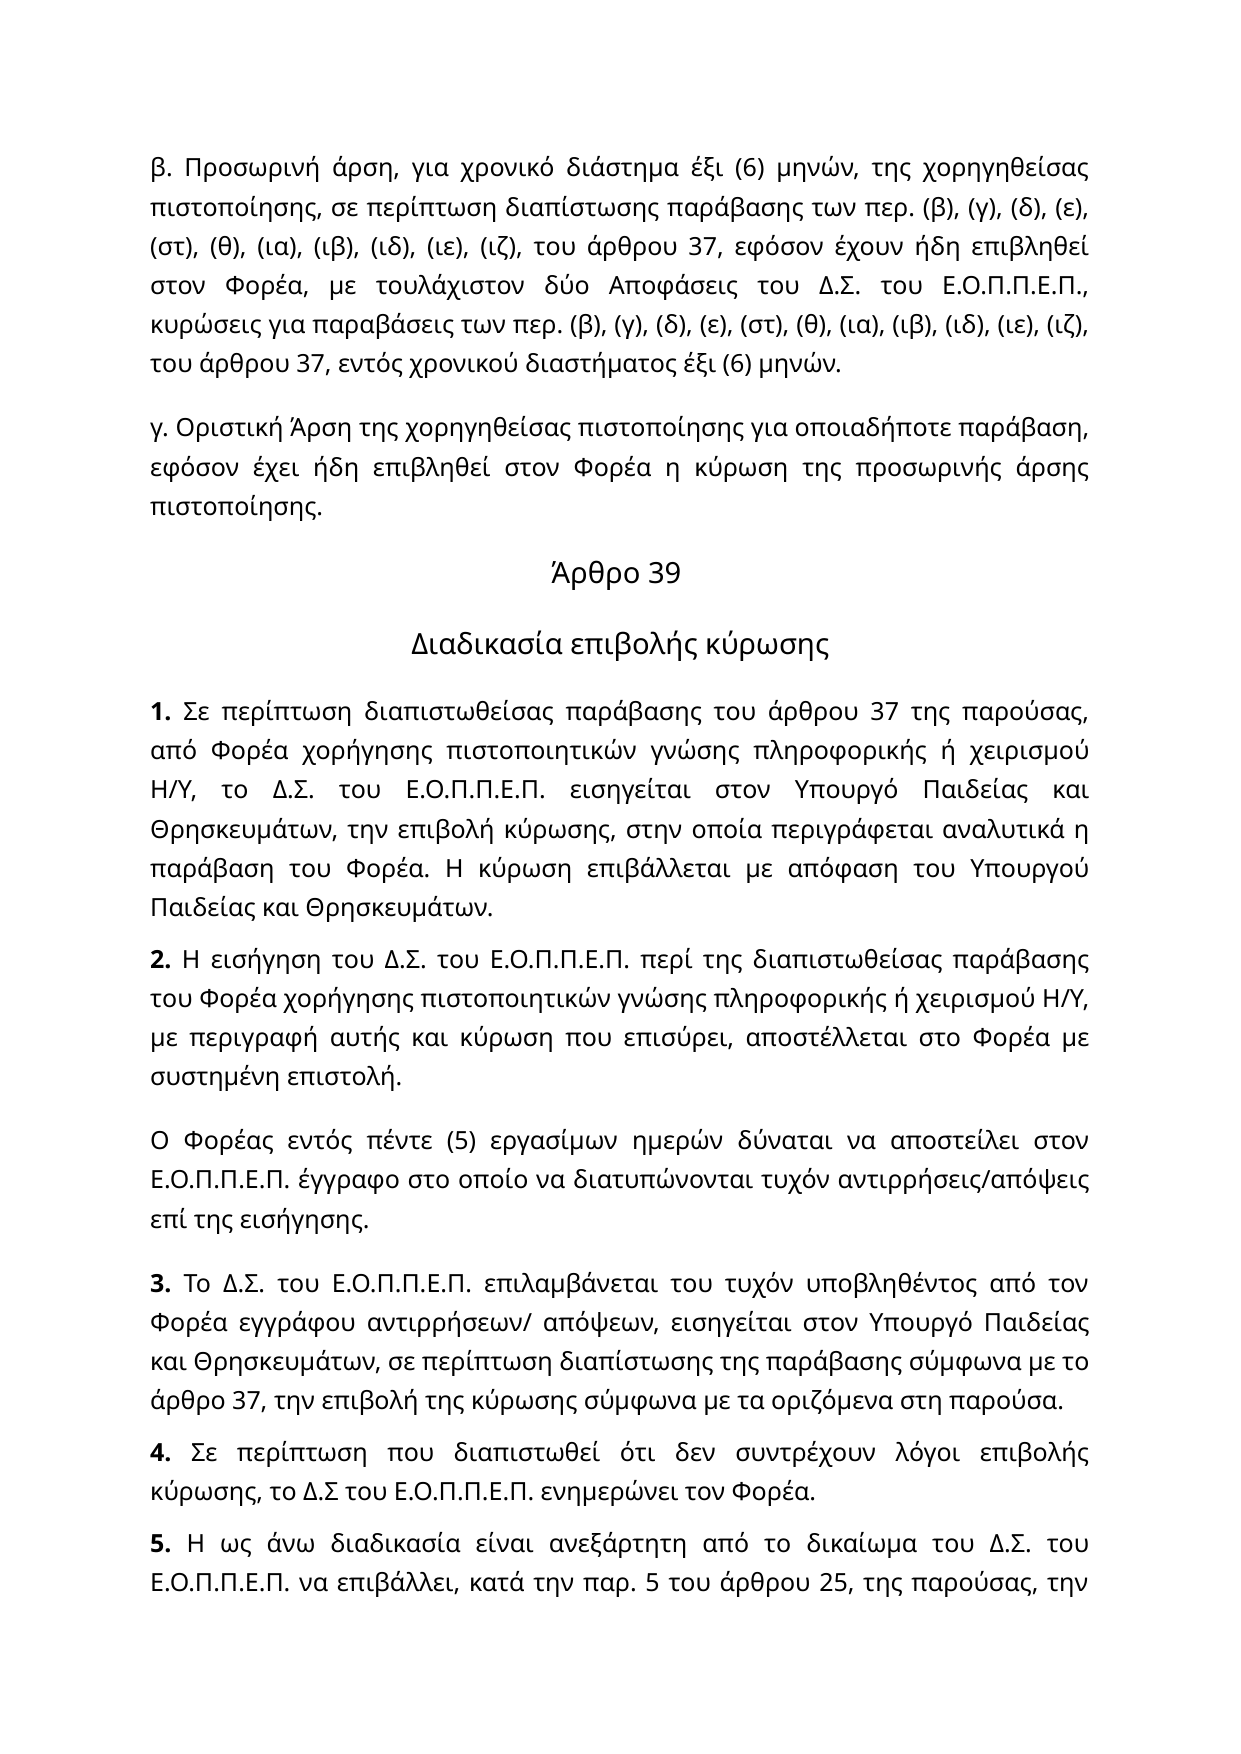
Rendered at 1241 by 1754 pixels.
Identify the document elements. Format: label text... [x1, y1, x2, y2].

text γ. Οριστική Άρση της χορηγηθείσας πιστοποίησης για οποιαδήποτε παράβαση, εφόσον έχει ήδη επιβληθεί στον Φορέα η κύρωση της προσωρινής άρσης πιστοποίησης. [150, 410, 1090, 522]
text 1. Σε περίπτωση διαπιστωθείσας παράβασης του άρθρου 37 της παρούσας, από Φορέα χορήγησης πιστοποιητικών γνώσης πληροφορικής ή χειρισμού Η/Υ, το Δ.Σ. του Ε.Ο.Π.Π.Ε.Π. εισηγείται στον Υπουργό Παιδείας και Θρησκευμάτων, την επιβολή κύρωσης, στην οποία περιγράφεται αναλυτικά η παράβαση του Φορέα. Η κύρωση επιβάλλεται με απόφαση του Υπουργού Παιδείας και Θρησκευμάτων. [150, 694, 1090, 924]
text 5. Η ως άνω διαδικασία είναι ανεξάρτητη από το δικαίωμα του Δ.Σ. του Ε.Ο.Π.Π.Ε.Π. να επιβάλλει, κατά την παρ. 5 του άρθρου 25, της παρούσας, την [150, 1525, 1090, 1599]
text 2. Η εισήγηση του Δ.Σ. του Ε.Ο.Π.Π.Ε.Π. περί της διαπιστωθείσας παράβασης του Φορέα χορήγησης πιστοποιητικών γνώσης πληροφορικής ή χειρισμού Η/Υ, με περιγραφή αυτής και κύρωση που επισύρει, αποστέλλεται στο Φορέα με συστημένη επιστολή. [150, 941, 1090, 1093]
text 3. Το Δ.Σ. του Ε.Ο.Π.Π.Ε.Π. επιλαμβάνεται του τυχόν υποβληθέντος από τον Φορέα εγγράφου αντιρρήσεων/ απόψεων, εισηγείται στον Υπουργό Παιδείας και Θρησκευμάτων, σε περίπτωση διαπίστωσης της παράβασης σύμφωνα με το άρθρο 37, την επιβολή της κύρωσης σύμφωνα με τα οριζόμενα στη παρούσα. [150, 1265, 1090, 1417]
subtitle Διαδικασία επιβολής κύρωσης [150, 623, 1090, 663]
text Ο Φορέας εντός πέντε (5) εργασίμων ημερών δύναται να αποστείλει στον Ε.Ο.Π.Π.Ε.Π. έγγραφο στο οποίο να διατυπώνονται τυχόν αντιρρήσεις/απόψεις επί της εισήγησης. [150, 1123, 1090, 1235]
subtitle Άρθρο 39 [150, 552, 1090, 592]
text β. Προσωρινή άρση, για χρονικό διάστημα έξι (6) μηνών, της χορηγηθείσας πιστοποίησης, σε περίπτωση διαπίστωσης παράβασης των περ. (β), (γ), (δ), (ε), (στ), (θ), (ια), (ιβ), (ιδ), (ιε), (ιζ), του άρθρου 37, εφόσον έχουν ήδη επιβληθεί στον Φορέα, με τουλάχιστον δύο Αποφάσεις του Δ.Σ. του Ε.Ο.Π.Π.Ε.Π., κυρώσεις για παραβάσεις των περ. (β), (γ), (δ), (ε), (στ), (θ), (ια), (ιβ), (ιδ), (ιε), (ιζ), του άρθρου 37, εντός χρονικού διαστήματος έξι (6) μηνών. [150, 150, 1090, 380]
text 4. Σε περίπτωση που διαπιστωθεί ότι δεν συντρέχουν λόγοι επιβολής κύρωσης, το Δ.Σ του Ε.Ο.Π.Π.Ε.Π. ενημερώνει τον Φορέα. [150, 1434, 1090, 1508]
